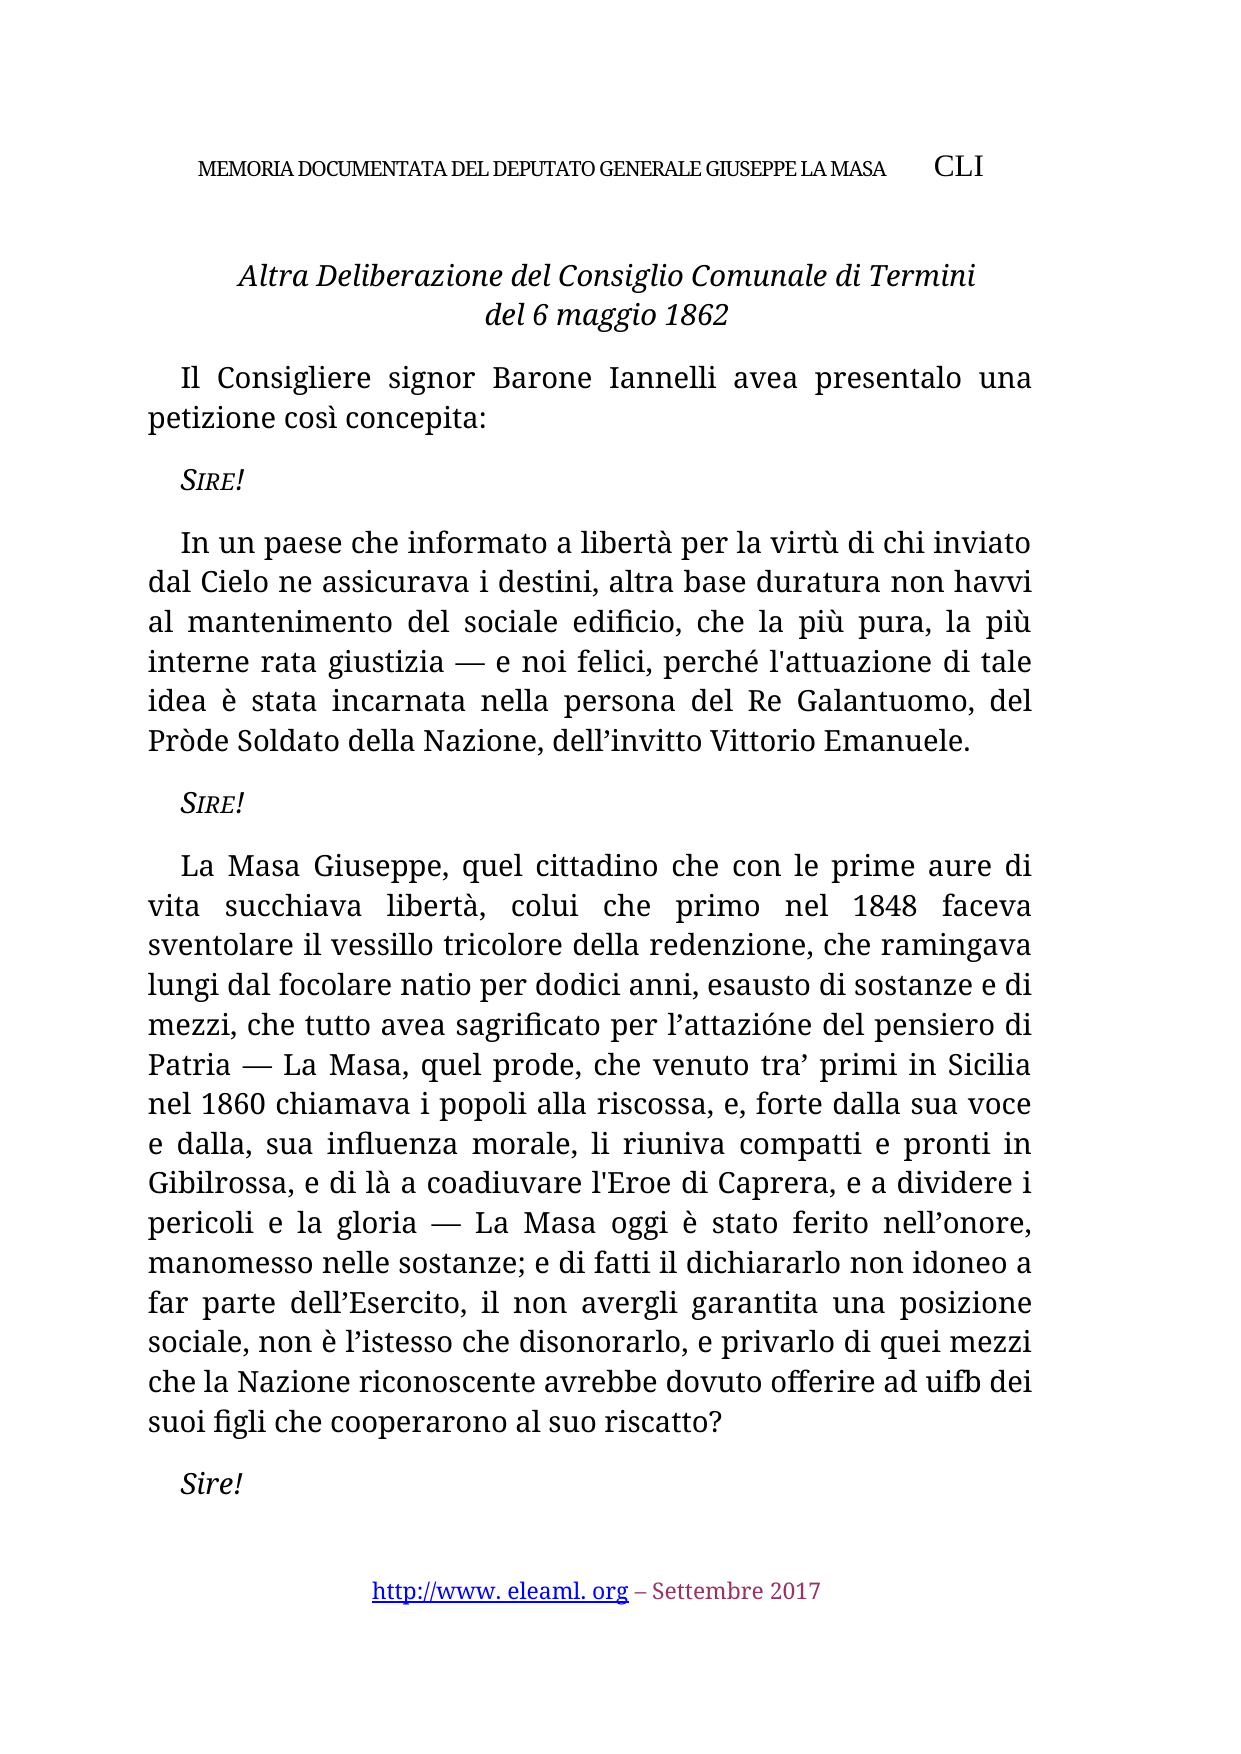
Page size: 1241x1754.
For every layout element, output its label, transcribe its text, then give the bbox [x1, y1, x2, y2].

text Altra Deliberazione del Consiglio Comunale di Termini [148, 255, 1033, 295]
text Sire! [148, 459, 1033, 499]
text Sire! [148, 1463, 1033, 1503]
text Sire! [148, 783, 1033, 822]
text In un paese che informato a libertà per la virtù di chi inviato dal Cielo ne assicurava i destini, altra base duratura non havvi al mantenimento del sociale edificio, che la più pura, la più interne rata giustizia — e noi felici, perché l'attuazione di tale idea è stata incarnata nella persona del Re Galantuomo, del Pròde Soldato della Nazione, dell’invitto Vittorio Emanuele. [148, 522, 1033, 760]
text del 6 maggio 1862 [148, 295, 1033, 334]
text La Masa Giuseppe, quel cittadino che con le prime aure di vita succhiava libertà, colui che primo nel 1848 faceva sventolare il vessillo tricolore della redenzione, che ramingava lungi dal focolare natio per dodici anni, esausto di sostanze e di mezzi, che tutto avea sagrificato per l’attazióne del pensiero di Patria — La Masa, quel prode, che venuto tra’ primi in Sicilia nel 1860 chiamava i popoli alla riscossa, e, forte dalla sua voce e dalla, sua influenza morale, li riuniva compatti e pronti in Gibilrossa, e di là a coadiuvare l'Eroe di Caprera, e a dividere i pericoli e la gloria — La Masa oggi è stato ferito nell’onore, manomesso nelle sostanze; e di fatti il dichiararlo non idoneo a far parte dell’Esercito, il non avergli garantita una posizione sociale, non è l’istesso che disonorarlo, e privarlo di quei mezzi che la Nazione riconoscente avrebbe dovuto offerire ad uifb dei suoi figli che cooperarono al suo riscatto? [148, 845, 1033, 1441]
text Il Consigliere signor Barone Iannelli avea presentalo una petizione così concepita: [148, 357, 1033, 437]
